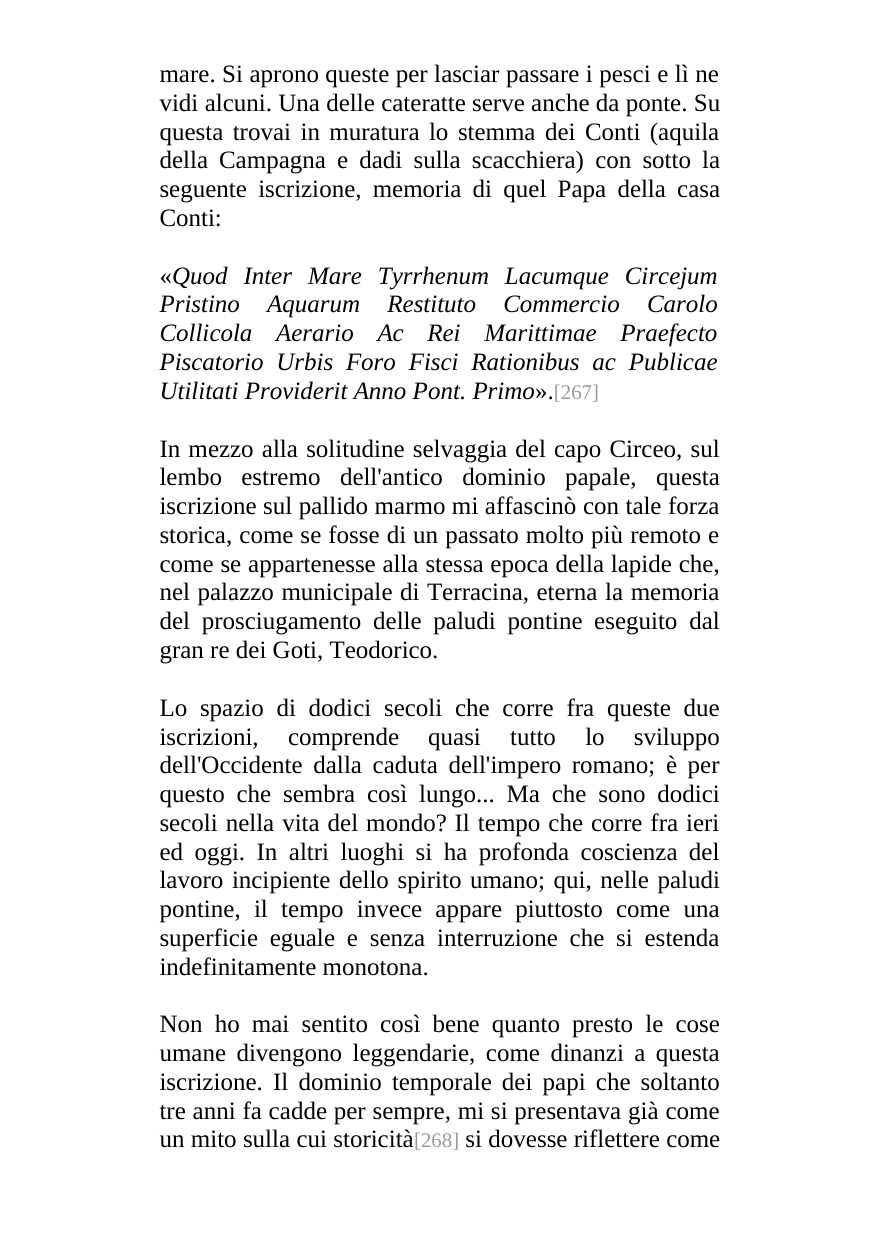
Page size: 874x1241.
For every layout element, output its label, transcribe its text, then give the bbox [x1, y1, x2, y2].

text Non ho mai sentito così bene quanto presto le cose umane divengono leggendarie, come dinanzi a questa iscrizione. Il dominio temporale dei papi che soltanto tre anni fa cadde per sempre, mi si presentava già come un mito sulla cui storicità[268] si dovesse riflettere come [159, 1009, 720, 1153]
text mare. Si aprono queste per lasciar passare i pesci e lì ne vidi alcuni. Una delle cateratte serve anche da ponte. Su questa trovai in muratura lo stemma dei Conti (aquila della Campagna e dadi sulla scacchiera) con sotto la seguente iscrizione, memoria di quel Papa della casa Conti: [159, 59, 720, 232]
text Lo spazio di dodici secoli che corre fra queste due iscrizioni, comprende quasi tutto lo sviluppo dell'Occidente dalla caduta dell'impero romano; è per questo che sembra così lungo... Ma che sono dodici secoli nella vita del mondo? Il tempo che corre fra ieri ed oggi. In altri luoghi si ha profonda coscienza del lavoro incipiente dello spirito umano; qui, nelle paludi pontine, il tempo invece appare piuttosto come una superficie eguale e senza interruzione che si estenda indefinitamente monotona. [159, 693, 720, 980]
text In mezzo alla solitudine selvaggia del capo Circeo, sul lembo estremo dell'antico dominio papale, questa iscrizione sul pallido marmo mi affascinò con tale forza storica, come se fosse di un passato molto più remoto e come se appartenesse alla stessa epoca della lapide che, nel palazzo municipale di Terracina, eterna la memoria del prosciugamento delle paludi pontine eseguito dal gran re dei Goti, Teodorico. [159, 434, 720, 664]
text «Quod Inter Mare Tyrrhenum Lacumque Circejum Pristino Aquarum Restituto Commercio Carolo Collicola Aerario Ac Rei Marittimae Praefecto Piscatorio Urbis Foro Fisci Rationibus ac Publicae Utilitati Providerit Anno Pont. Primo».[267] [159, 261, 720, 404]
